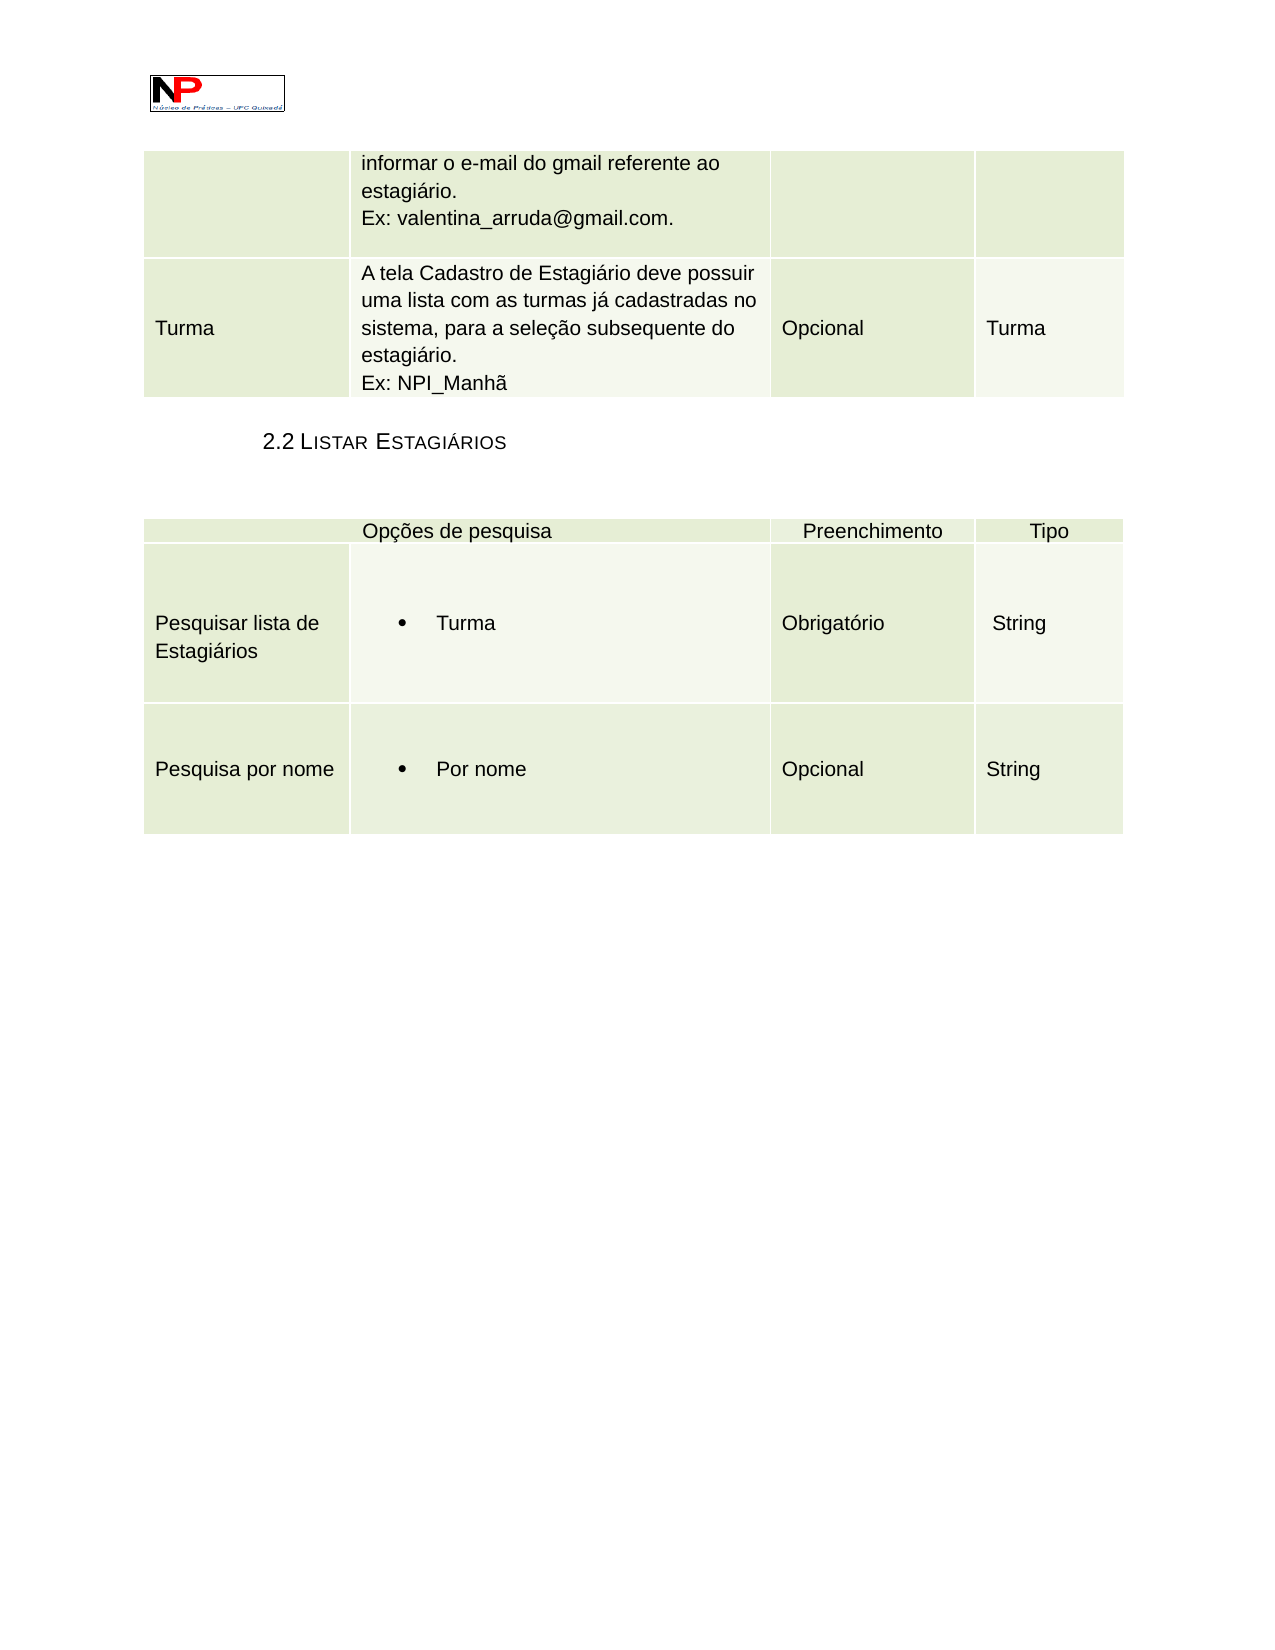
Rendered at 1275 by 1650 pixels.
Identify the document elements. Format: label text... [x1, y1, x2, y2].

table_cell Pesquisa por nome [144, 704, 349, 834]
table_cell Obrigatório [771, 544, 974, 702]
table_cell Opcional [771, 259, 974, 397]
picture [151, 76, 284, 111]
table_cell Turma [351, 544, 770, 702]
table_cell Turma [144, 259, 349, 397]
table_header Tipo [976, 519, 1123, 542]
table_cell Opcional [771, 704, 974, 834]
table_header [144, 151, 349, 257]
table_header [771, 151, 974, 257]
list Listar Estagiários [262, 428, 1125, 454]
table_cell String [976, 704, 1123, 834]
table_cell Por nome [351, 704, 770, 834]
table_cell A tela Cadastro de Estagiário deve possuir uma lista com as turmas já cadastradas no sistema, para a seleção subsequente do estagiário. Ex: NPI_Manhã [351, 259, 770, 397]
table_cell String [976, 544, 1123, 702]
table_header informar o e-mail do gmail referente ao estagiário. Ex: valentina_arruda@gmail.com. [351, 151, 770, 257]
table_header Opções de pesquisa [144, 519, 770, 542]
table_header [976, 151, 1124, 257]
table_cell Turma [976, 259, 1124, 397]
table_header Preenchimento [771, 519, 974, 542]
table_cell Pesquisar lista de Estagiários [144, 544, 349, 702]
